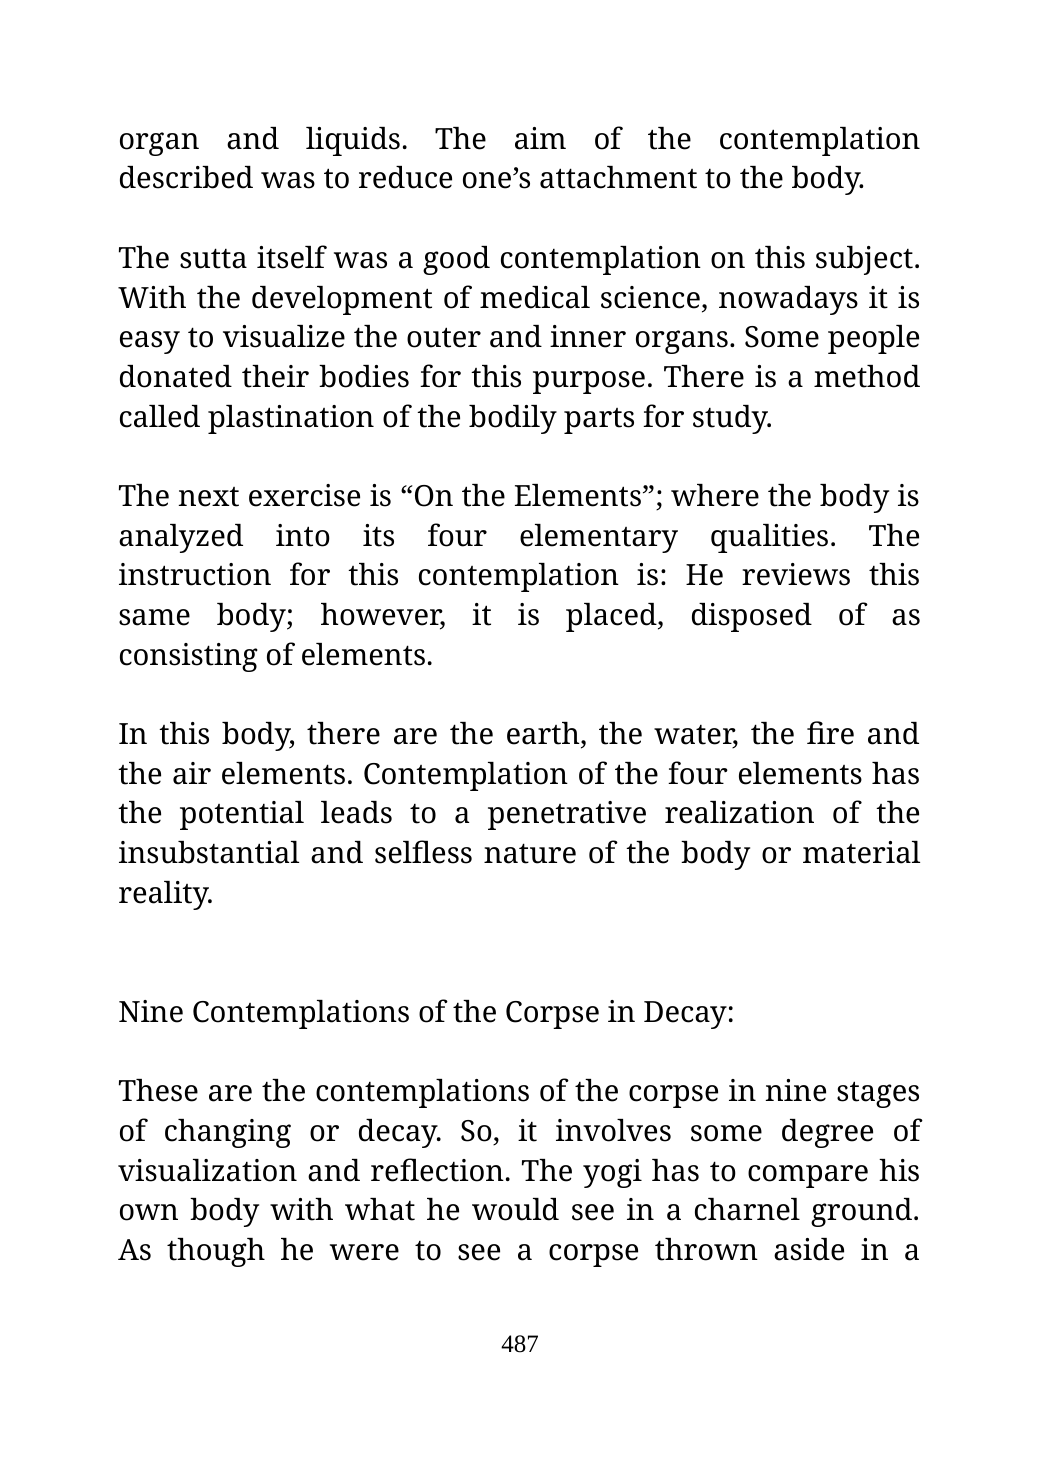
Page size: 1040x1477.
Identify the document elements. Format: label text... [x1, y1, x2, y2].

text organ and liquids. The aim of the contemplation described was to reduce one’s attachment to the body. The sutta itself was a good contemplation on this subject. With the development of medical science, nowadays it is easy to visualize the outer and inner organs. Some people donated their bodies for this purpose. There is a method called plastination of the bodily parts for study. The next exercise is “On the Elements”; where the body is analyzed into its four elementary qualities. The instruction for this contemplation is: He reviews this same body; however, it is placed, disposed of as consisting of elements. In this body, there are the earth, the water, the fire and the air elements. Contemplation of the four elements has the potential leads to a penetrative realization of the insubstantial and selfless nature of the body or material reality. Nine Contemplations of the Corpse in Decay: These are the contemplations of the corpse in nine stages of changing or decay. So, it involves some degree of visualization and reflection. The yogi has to compare his own body with what he would see in a charnel ground. As though he were to see a corpse thrown aside in a [118, 118, 922, 1269]
